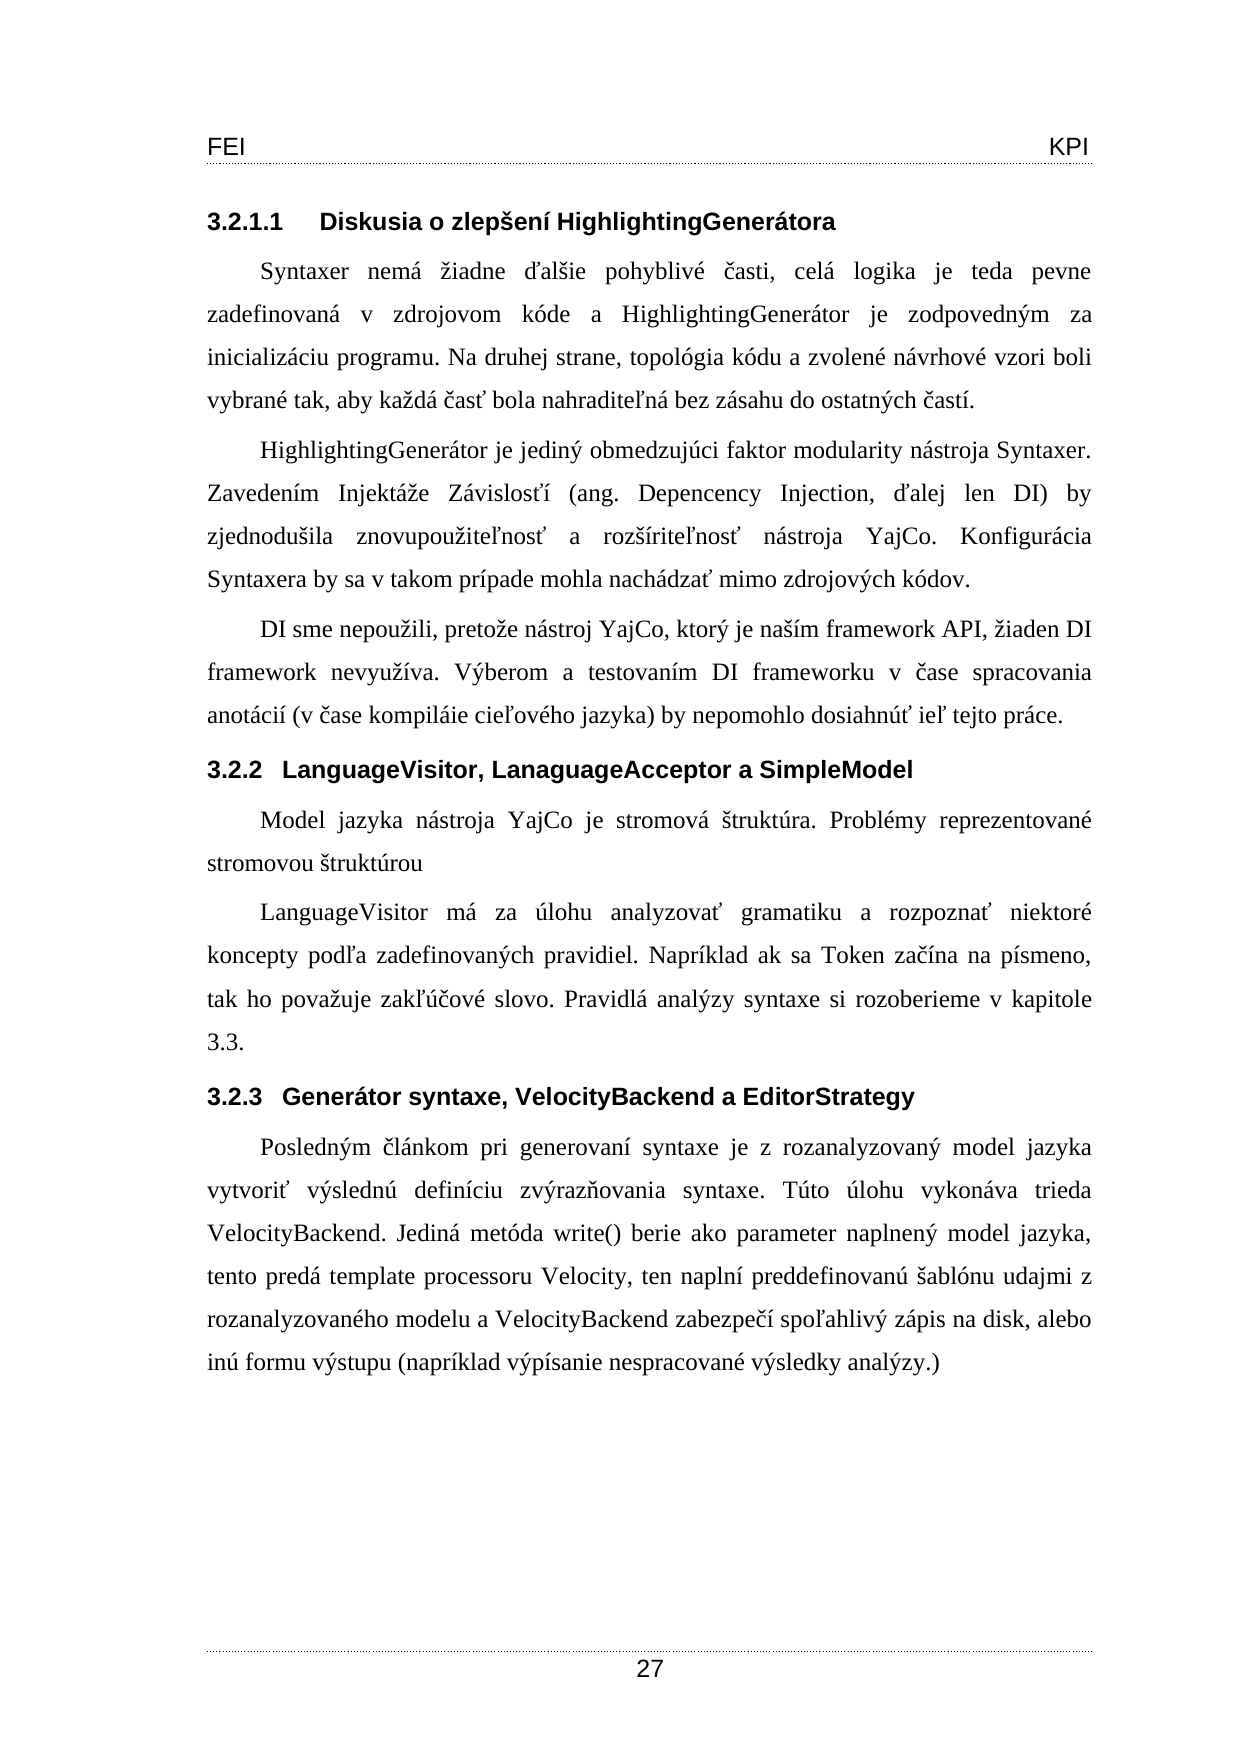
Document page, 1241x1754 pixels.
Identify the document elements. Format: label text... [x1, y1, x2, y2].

subtitle Diskusia o zlepšení HighlightingGenerátora [207, 207, 1092, 236]
text Posledným článkom pri generovaní syntaxe je z rozanalyzovaný model jazyka vytvoriť výslednú definíciu zvýrazňovania syntaxe. Túto úlohu vykonáva trieda VelocityBackend. Jediná metóda write() berie ako parameter naplnený model jazyka, tento predá template processoru Velocity, ten naplní preddefinovanú šablónu udajmi z rozanalyzovaného modelu a VelocityBackend zabezpečí spoľahlivý zápis na disk, alebo inú formu výstupu (napríklad výpísanie nespracované výsledky analýzy.) [207, 1132, 1092, 1376]
text LanguageVisitor má za úlohu analyzovať gramatiku a rozpoznať niektoré koncepty podľa zadefinovaných pravidiel. Napríklad ak sa Token začína na písmeno, tak ho považuje zakľúčové slovo. Pravidlá analýzy syntaxe si rozoberieme v kapitole 3.3. [207, 897, 1092, 1056]
text Model jazyka nástroja YajCo je stromová štruktúra. Problémy reprezentované stromovou štruktúrou [207, 805, 1092, 877]
text HighlightingGenerátor je jediný obmedzujúci faktor modularity nástroja Syntaxer. Zavedením Injektáže Závislosťí (ang. Depencency Injection, ďalej len DI) by zjednodušila znovupoužiteľnosť a rozšíriteľnosť nástroja YajCo. Konfigurácia Syntaxera by sa v takom prípade mohla nachádzať mimo zdrojových kódov. [207, 435, 1092, 593]
text Syntaxer nemá žiadne ďalšie pohyblivé časti, celá logika je teda pevne zadefinovaná v zdrojovom kóde a HighlightingGenerátor je zodpovedným za inicializáciu programu. Na druhej strane, topológia kódu a zvolené návrhové vzori boli vybrané tak, aby každá časť bola nahraditeľná bez zásahu do ostatných častí. [207, 256, 1092, 414]
text DI sme nepoužili, pretože nástroj YajCo, ktorý je naším framework API, žiaden DI framework nevyužíva. Výberom a testovaním DI frameworku v čase spracovania anotácií (v čase kompiláie cieľového jazyka) by nepomohlo dosiahnúť ieľ tejto práce. [207, 614, 1092, 729]
list LanguageVisitor, LanaguageAcceptor a SimpleModel [207, 756, 1092, 784]
list Generátor syntaxe, VelocityBackend a EditorStrategy [207, 1082, 1092, 1111]
